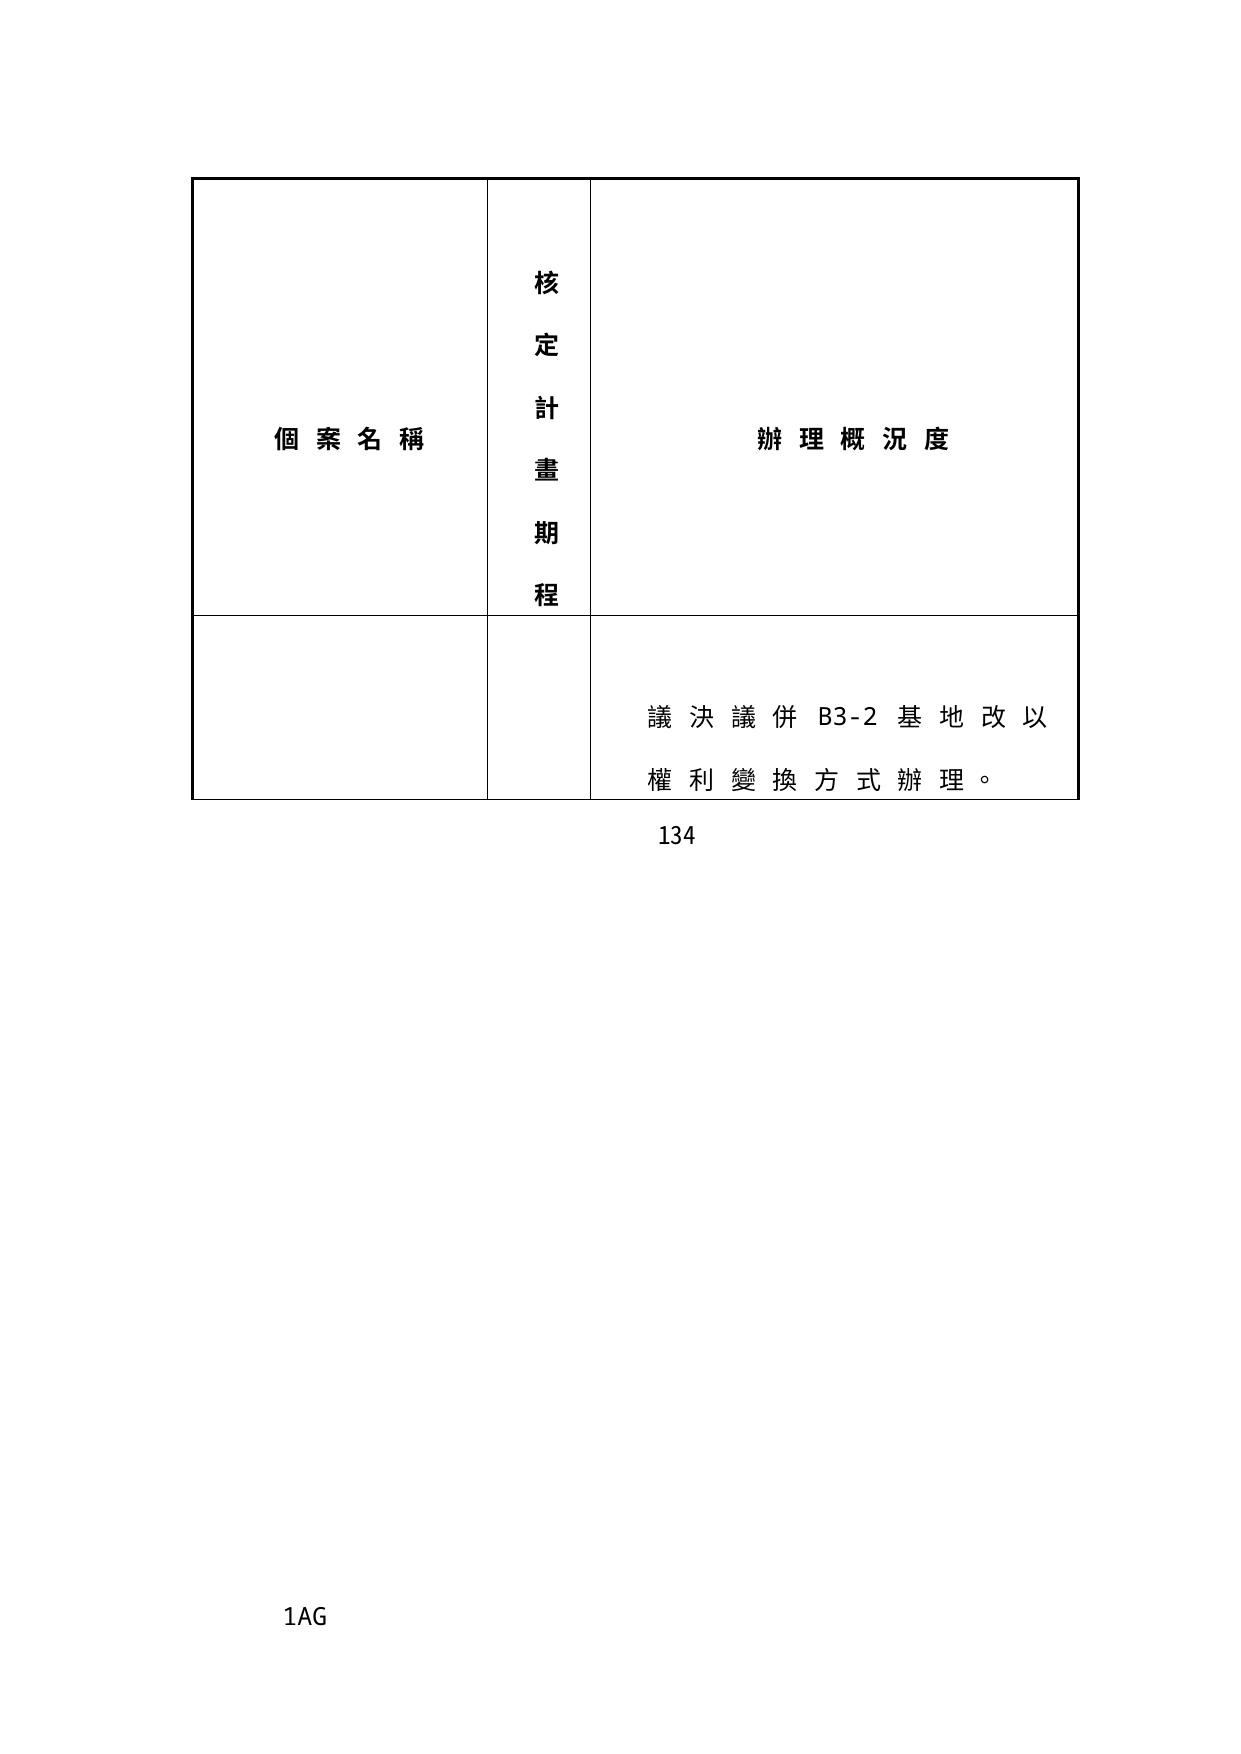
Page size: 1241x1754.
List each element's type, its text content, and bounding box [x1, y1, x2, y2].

table_header 辦理概況度 [591, 180, 1077, 615]
table_cell [194, 616, 487, 799]
table_header 核定計畫期程 [488, 180, 590, 615]
table_header 個案名稱 [194, 180, 487, 615]
table_cell 議決議併B3-2基地改以權利變換方式辦理。 [591, 616, 1077, 799]
table_cell [488, 616, 590, 799]
